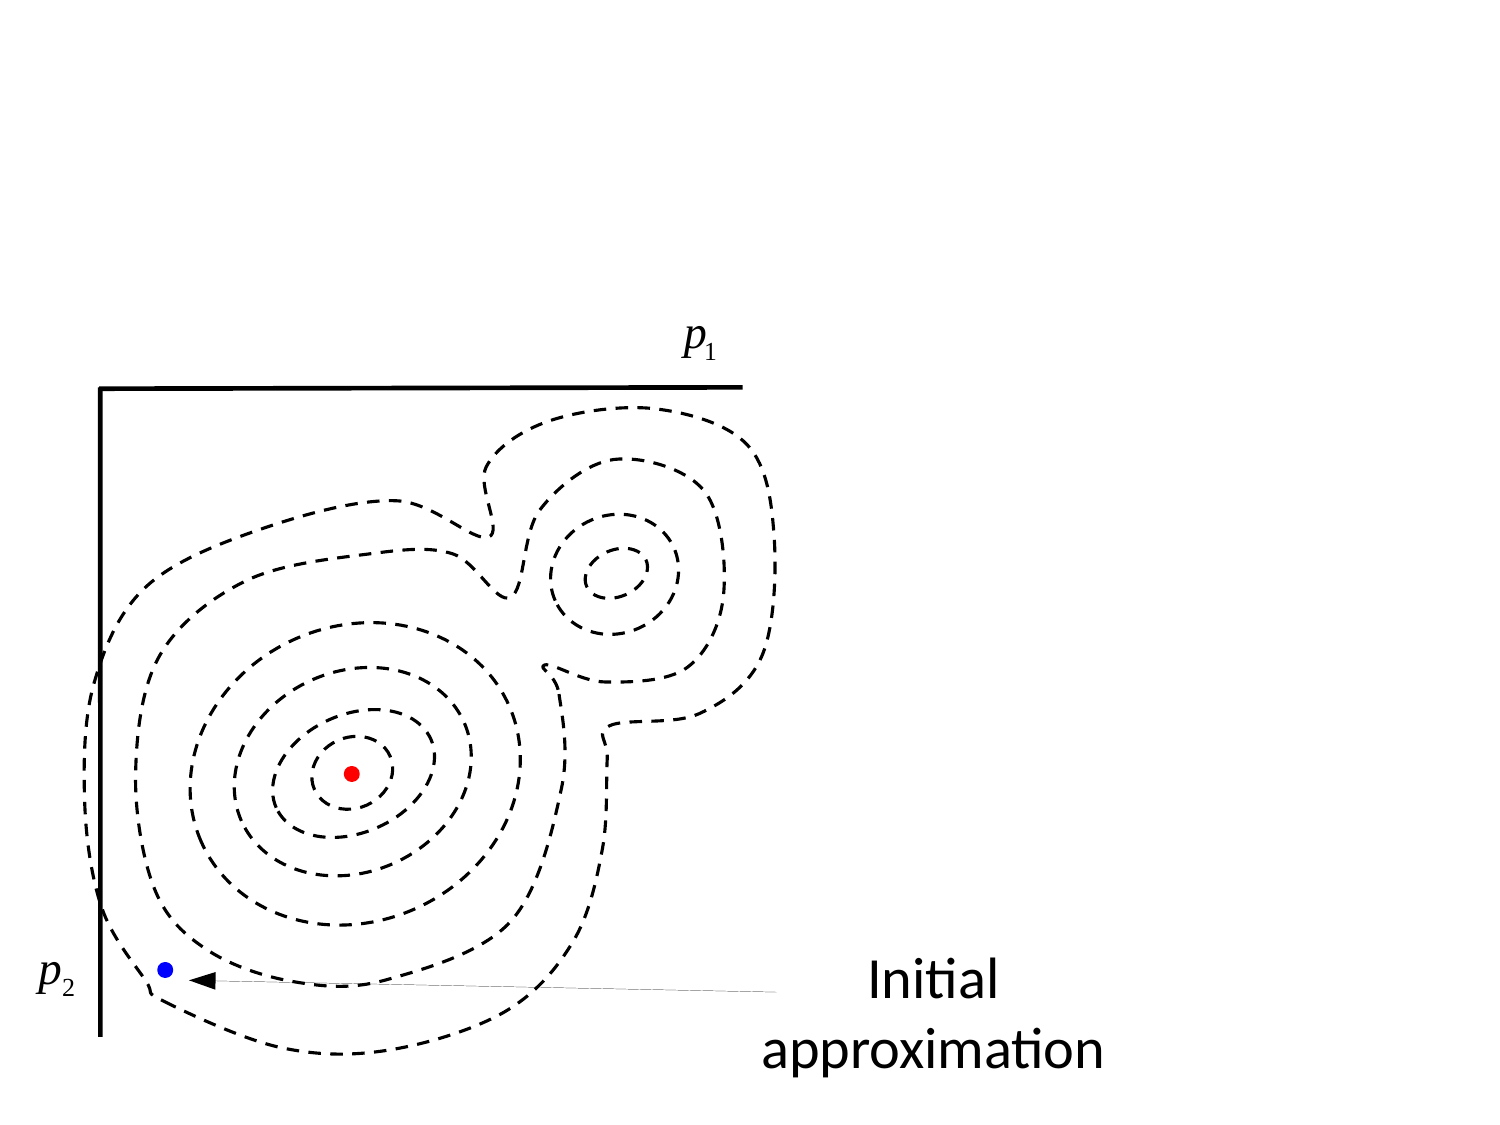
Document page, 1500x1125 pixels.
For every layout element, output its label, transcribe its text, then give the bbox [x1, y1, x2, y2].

text_box Initial approximation [679, 933, 1188, 1088]
picture [22, 937, 86, 1011]
text_box [159, 964, 172, 976]
picture [668, 302, 726, 376]
text_box [345, 768, 358, 780]
